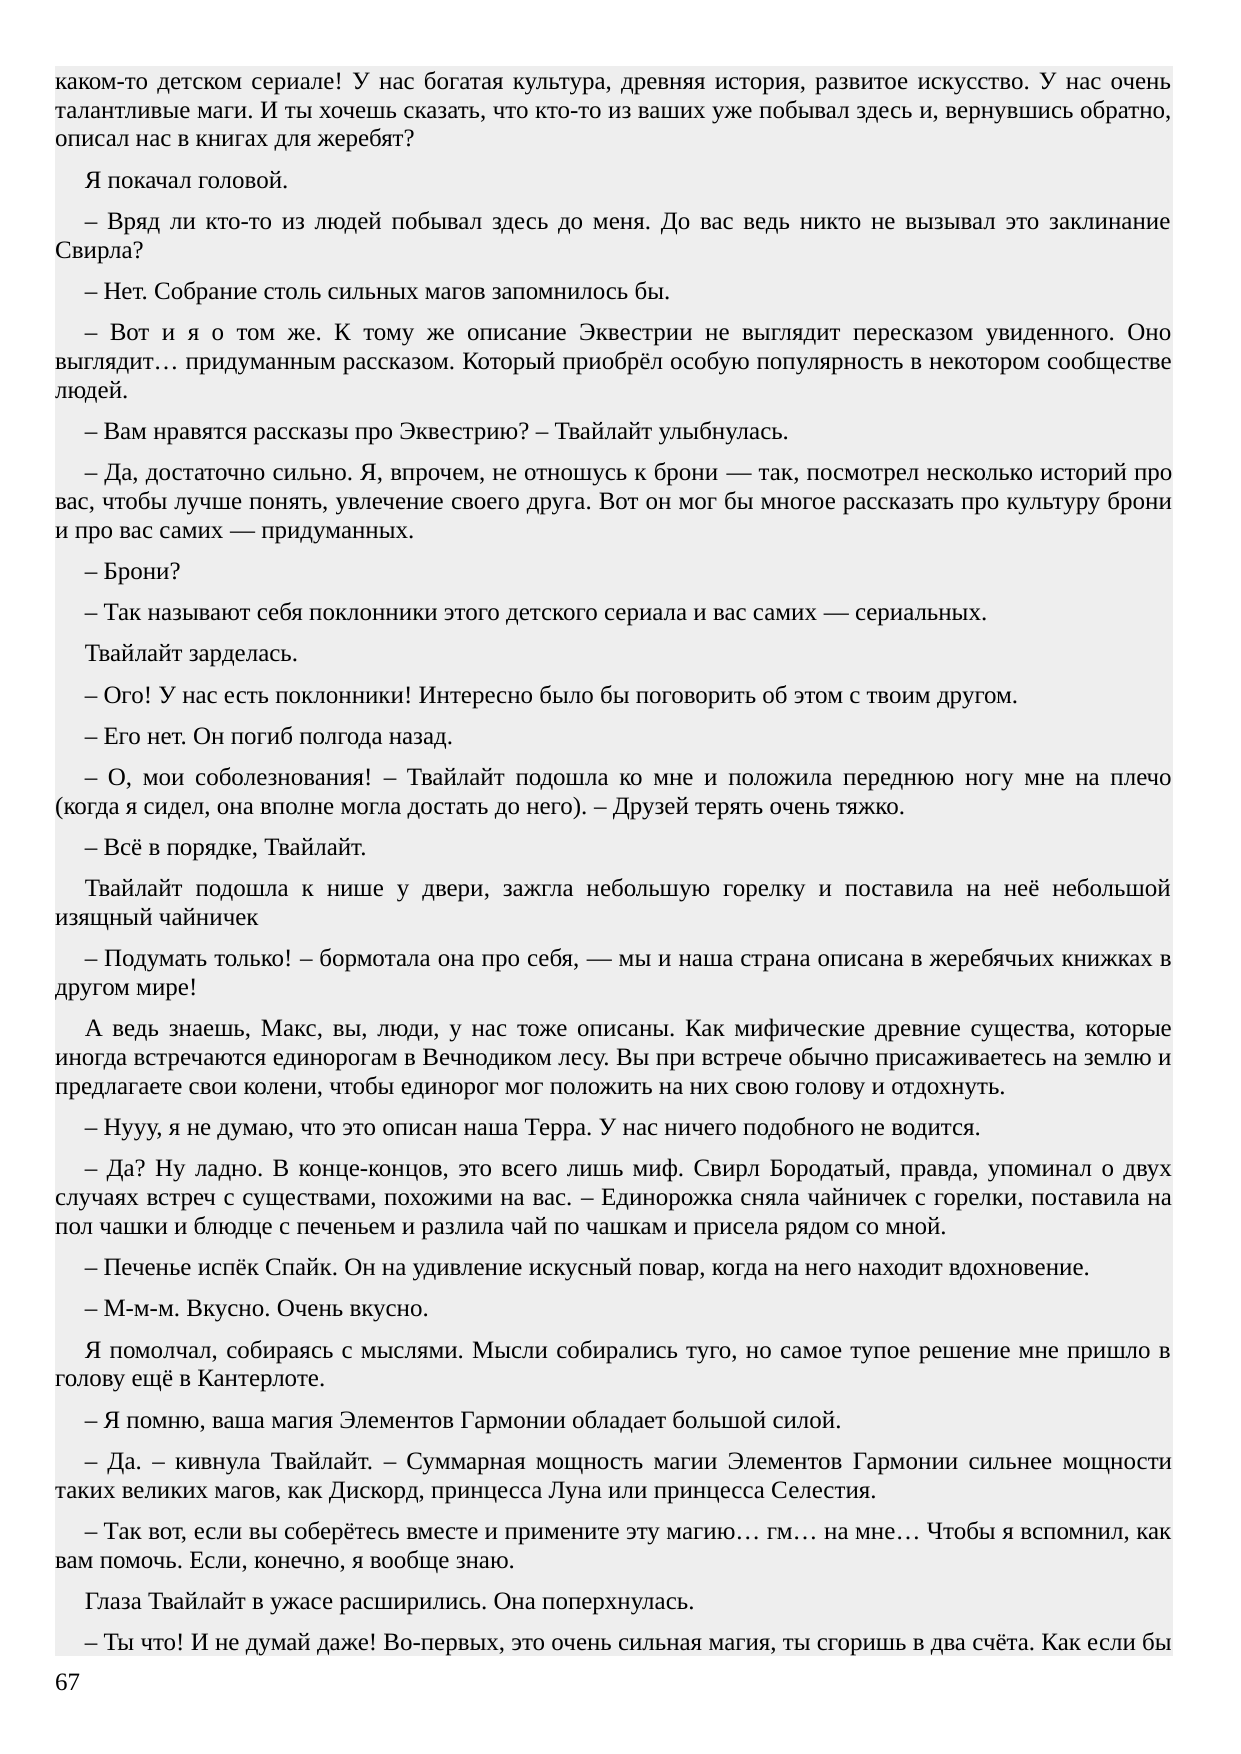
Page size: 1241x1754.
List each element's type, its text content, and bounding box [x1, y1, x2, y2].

text Твайлайт зарделась. [55, 638, 1173, 667]
text – О, мои соболезнования! – Твайлайт подошла ко мне и положила переднюю ногу мне на плечо (когда я сидел, она вполне могла достать до него). – Друзей терять очень тяжко. [55, 762, 1173, 820]
text – М-м-м. Вкусно. Очень вкусно. [55, 1293, 1173, 1322]
text – Да, достаточно сильно. Я, впрочем, не отношусь к брони — так, посмотрел несколько историй про вас, чтобы лучше понять, увлечение своего друга. Вот он мог бы многое рассказать про культуру брони и про вас самих — придуманных. [55, 457, 1173, 543]
text каком-то детском сериале! У нас богатая культура, древняя история, развитое искусство. У нас очень талантливые маги. И ты хочешь сказать, что кто-то из ваших уже побывал здесь и, вернувшись обратно, описал нас в книгах для жеребят? [55, 66, 1173, 152]
text Глаза Твайлайт в ужасе расширились. Она поперхнулась. [55, 1586, 1173, 1615]
text – Да? Ну ладно. В конце-концов, это всего лишь миф. Свирл Бородатый, правда, упоминал о двух случаях встреч с существами, похожими на вас. – Единорожка сняла чайничек с горелки, поставила на пол чашки и блюдце с печеньем и разлила чай по чашкам и присела рядом со мной. [55, 1153, 1173, 1240]
text Я покачал головой. [55, 165, 1173, 193]
text Твайлайт подошла к нише у двери, зажгла небольшую горелку и поставила на неё небольшой изящный чайничек [55, 873, 1173, 931]
text – Вряд ли кто-то из людей побывал здесь до меня. До вас ведь никто не вызывал это заклинание Свирла? [55, 206, 1173, 263]
text – Вам нравятся рассказы про Эквестрию? – Твайлайт улыбнулась. [55, 416, 1173, 445]
text – Нет. Собрание столь сильных магов запомнилось бы. [55, 276, 1173, 305]
text А ведь знаешь, Макс, вы, люди, у нас тоже описаны. Как мифические древние существа, которые иногда встречаются единорогам в Вечнодиком лесу. Вы при встрече обычно присаживаетесь на землю и предлагаете свои колени, чтобы единорог мог положить на них свою голову и отдохнуть. [55, 1013, 1173, 1100]
text – Его нет. Он погиб полгода назад. [55, 721, 1173, 750]
text – Нууу, я не думаю, что это описан наша Терра. У нас ничего подобного не водится. [55, 1112, 1173, 1141]
text – Так называют себя поклонники этого детского сериала и вас самих — сериальных. [55, 597, 1173, 626]
text – Всё в порядке, Твайлайт. [55, 832, 1173, 861]
text – Ты что! И не думай даже! Во-первых, это очень сильная магия, ты сгоришь в два счёта. Как если бы [55, 1627, 1173, 1656]
text – Я помню, ваша магия Элементов Гармонии обладает большой силой. [55, 1405, 1173, 1433]
text – Так вот, если вы соберётесь вместе и примените эту магию… гм… на мне… Чтобы я вспомнил, как вам помочь. Если, конечно, я вообще знаю. [55, 1516, 1173, 1573]
text – Подумать только! – бормотала она про себя, — мы и наша страна описана в жеребячьих книжках в другом мире! [55, 943, 1173, 1001]
text – Брони? [55, 556, 1173, 585]
text – Печенье испёк Спайк. Он на удивление искусный повар, когда на него находит вдохновение. [55, 1252, 1173, 1281]
text – Да. – кивнула Твайлайт. – Суммарная мощность магии Элементов Гармонии сильнее мощности таких великих магов, как Дискорд, принцесса Луна или принцесса Селестия. [55, 1446, 1173, 1503]
text – Вот и я о том же. К тому же описание Эквестрии не выглядит пересказом увиденного. Оно выглядит… придуманным рассказом. Который приобрёл особую популярность в некотором сообществе людей. [55, 317, 1173, 403]
text Я помолчал, собираясь с мыслями. Мысли собирались туго, но самое тупое решение мне пришло в голову ещё в Кантерлоте. [55, 1335, 1173, 1392]
text – Ого! У нас есть поклонники! Интересно было бы поговорить об этом с твоим другом. [55, 680, 1173, 708]
